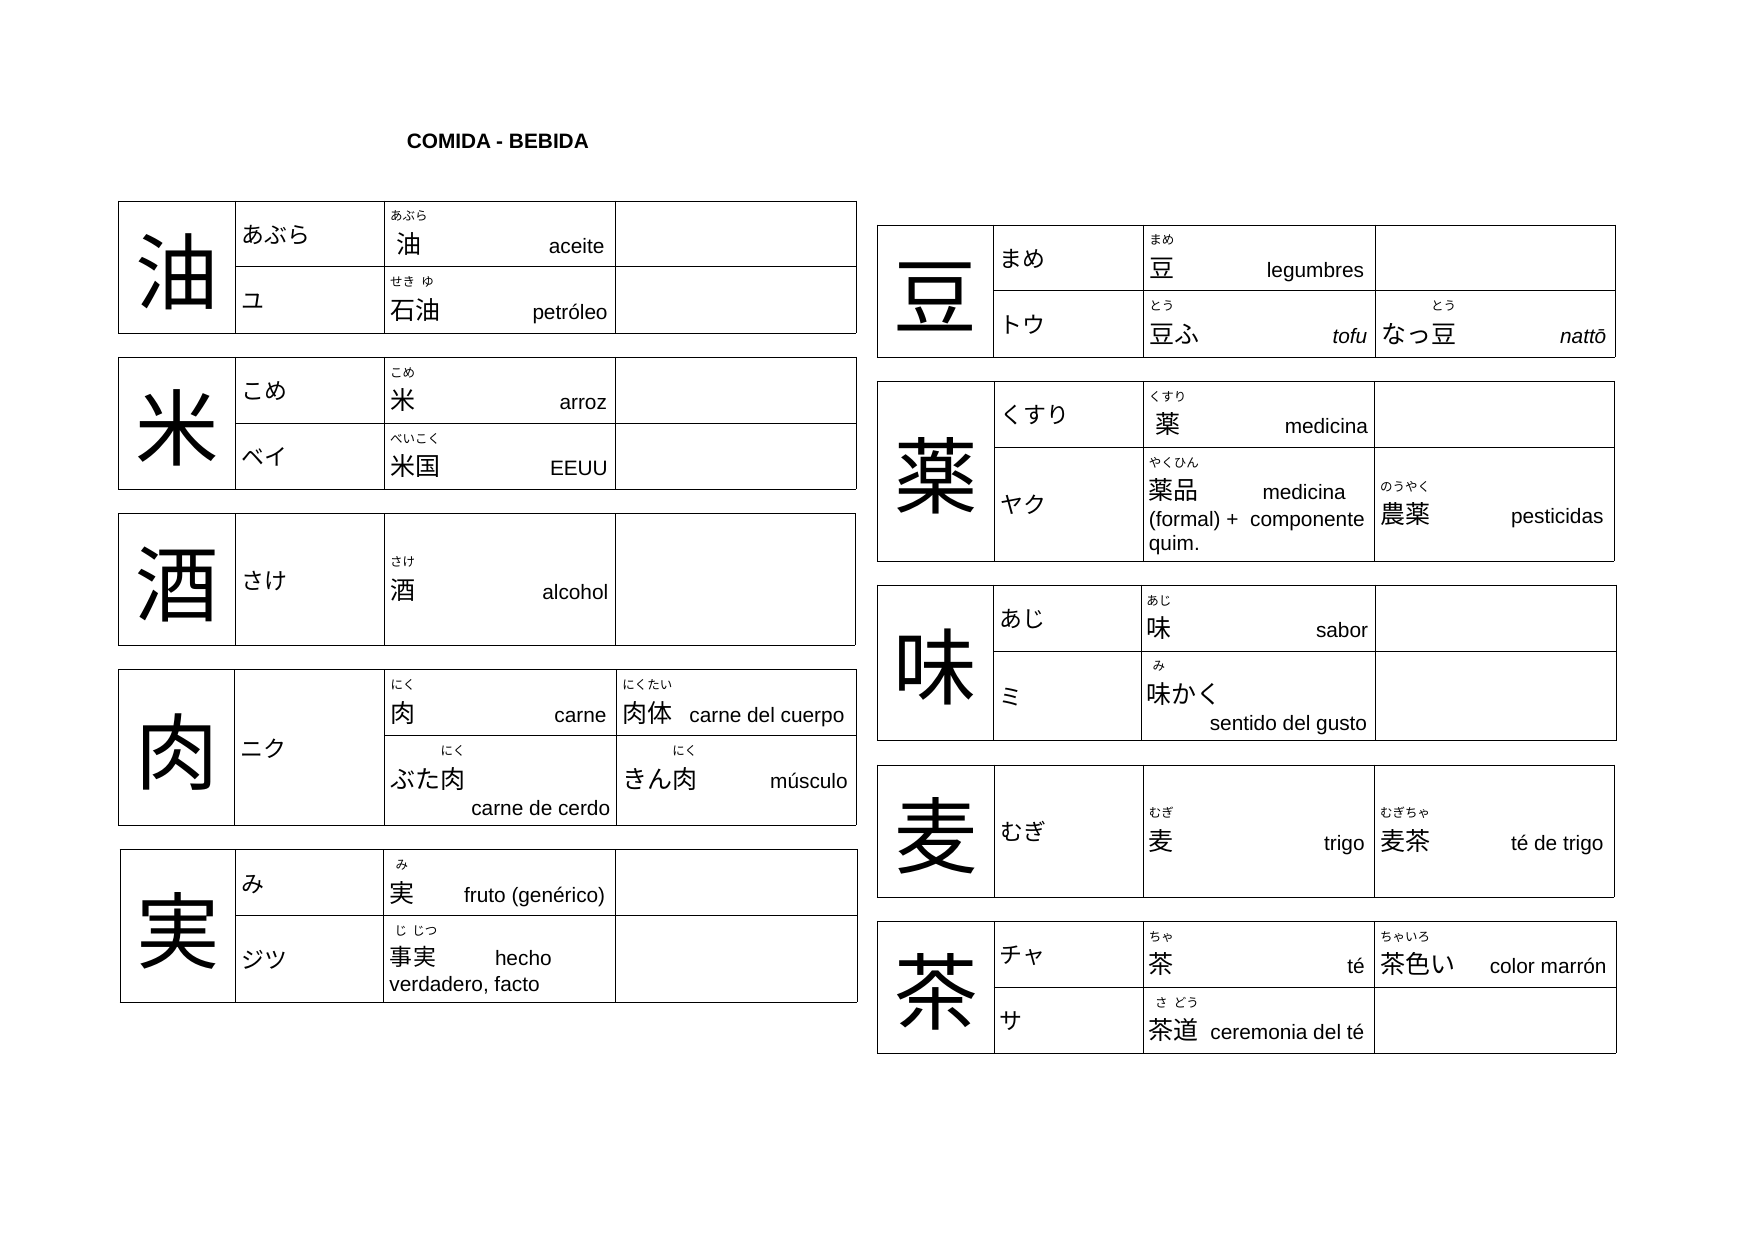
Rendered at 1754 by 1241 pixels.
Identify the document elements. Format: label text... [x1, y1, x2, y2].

table_header み [236, 850, 383, 915]
table_header こめ [236, 358, 384, 423]
table_cell 農のう薬やく pesticidas [1375, 448, 1614, 561]
table_cell 味みかく sentido del gusto [1142, 652, 1375, 740]
table_header [1376, 226, 1615, 290]
table_cell 米べい国こく EEUU [385, 424, 615, 489]
table_header [1376, 586, 1616, 651]
table_cell 茶さ道どう ceremonia del té [1144, 988, 1374, 1053]
table_cell [616, 424, 856, 489]
table_header 味 [878, 586, 993, 740]
table_header 米 [119, 358, 235, 489]
table_cell ヤク [995, 448, 1143, 561]
table_header くすり [995, 382, 1143, 447]
table_cell 石せき油ゆ petróleo [385, 267, 615, 333]
table_header ニク [235, 670, 384, 825]
table_header 茶ちゃ色いろい color marrón [1375, 922, 1616, 987]
table_header 実み fruto (genérico) [384, 850, 615, 915]
table_header まめ [994, 226, 1143, 290]
table_header 油あぶら aceite [385, 202, 615, 266]
table_header むぎ [995, 766, 1143, 897]
table_header 薬 [878, 382, 994, 561]
table_cell 豆とうふ tofu [1144, 291, 1375, 357]
table_header チャ [995, 922, 1143, 987]
table_cell [1375, 988, 1616, 1053]
table_header さけ [236, 514, 384, 645]
table_header 麦むぎ茶ちゃ té de trigo [1375, 766, 1614, 897]
table_cell [616, 916, 857, 1002]
table_cell トウ [994, 291, 1143, 357]
table_cell [1376, 652, 1616, 740]
table_cell ユ [236, 267, 384, 333]
table_header 肉にく体たい carne del cuerpo [617, 670, 856, 735]
table_header [616, 358, 856, 423]
table_header 米こめ arroz [385, 358, 615, 423]
table_header あぶら [236, 202, 384, 266]
table_header 麦むぎ trigo [1144, 766, 1374, 897]
table_header 豆まめ legumbres [1144, 226, 1375, 290]
table_cell 事じ実じつ hecho verdadero, facto [384, 916, 615, 1002]
table_header 肉にく carne [385, 670, 616, 735]
table_header 茶 [878, 922, 994, 1053]
table_cell 薬やく品ひん medicina (formal) + componente quim. [1144, 448, 1374, 561]
table_header [616, 202, 856, 266]
table_header 麦 [878, 766, 994, 897]
table_header [616, 514, 855, 645]
table_cell ぶた肉にく carne de cerdo [385, 736, 616, 825]
table_header 油 [119, 202, 235, 333]
table_header 豆 [878, 226, 993, 357]
table_cell サ [995, 988, 1143, 1053]
text COMIDA - BEBIDA [118, 129, 877, 153]
table_header 茶ちゃ té [1144, 922, 1374, 987]
table_cell ベイ [236, 424, 384, 489]
table_header 酒 [119, 514, 235, 645]
table_header 薬くすり medicina [1144, 382, 1374, 447]
table_header 酒さけ alcohol [385, 514, 615, 645]
table_header [616, 850, 857, 915]
table_header 肉 [119, 670, 234, 825]
table_cell ジツ [236, 916, 383, 1002]
table_cell ミ [994, 652, 1141, 740]
table_header あじ [994, 586, 1141, 651]
table_header 実 [121, 850, 235, 1002]
table_cell [616, 267, 856, 333]
table_header [1375, 382, 1614, 447]
table_cell きん肉にく músculo [617, 736, 856, 825]
table_header 味あじ sabor [1142, 586, 1375, 651]
table_cell なっ豆とう nattō [1376, 291, 1615, 357]
